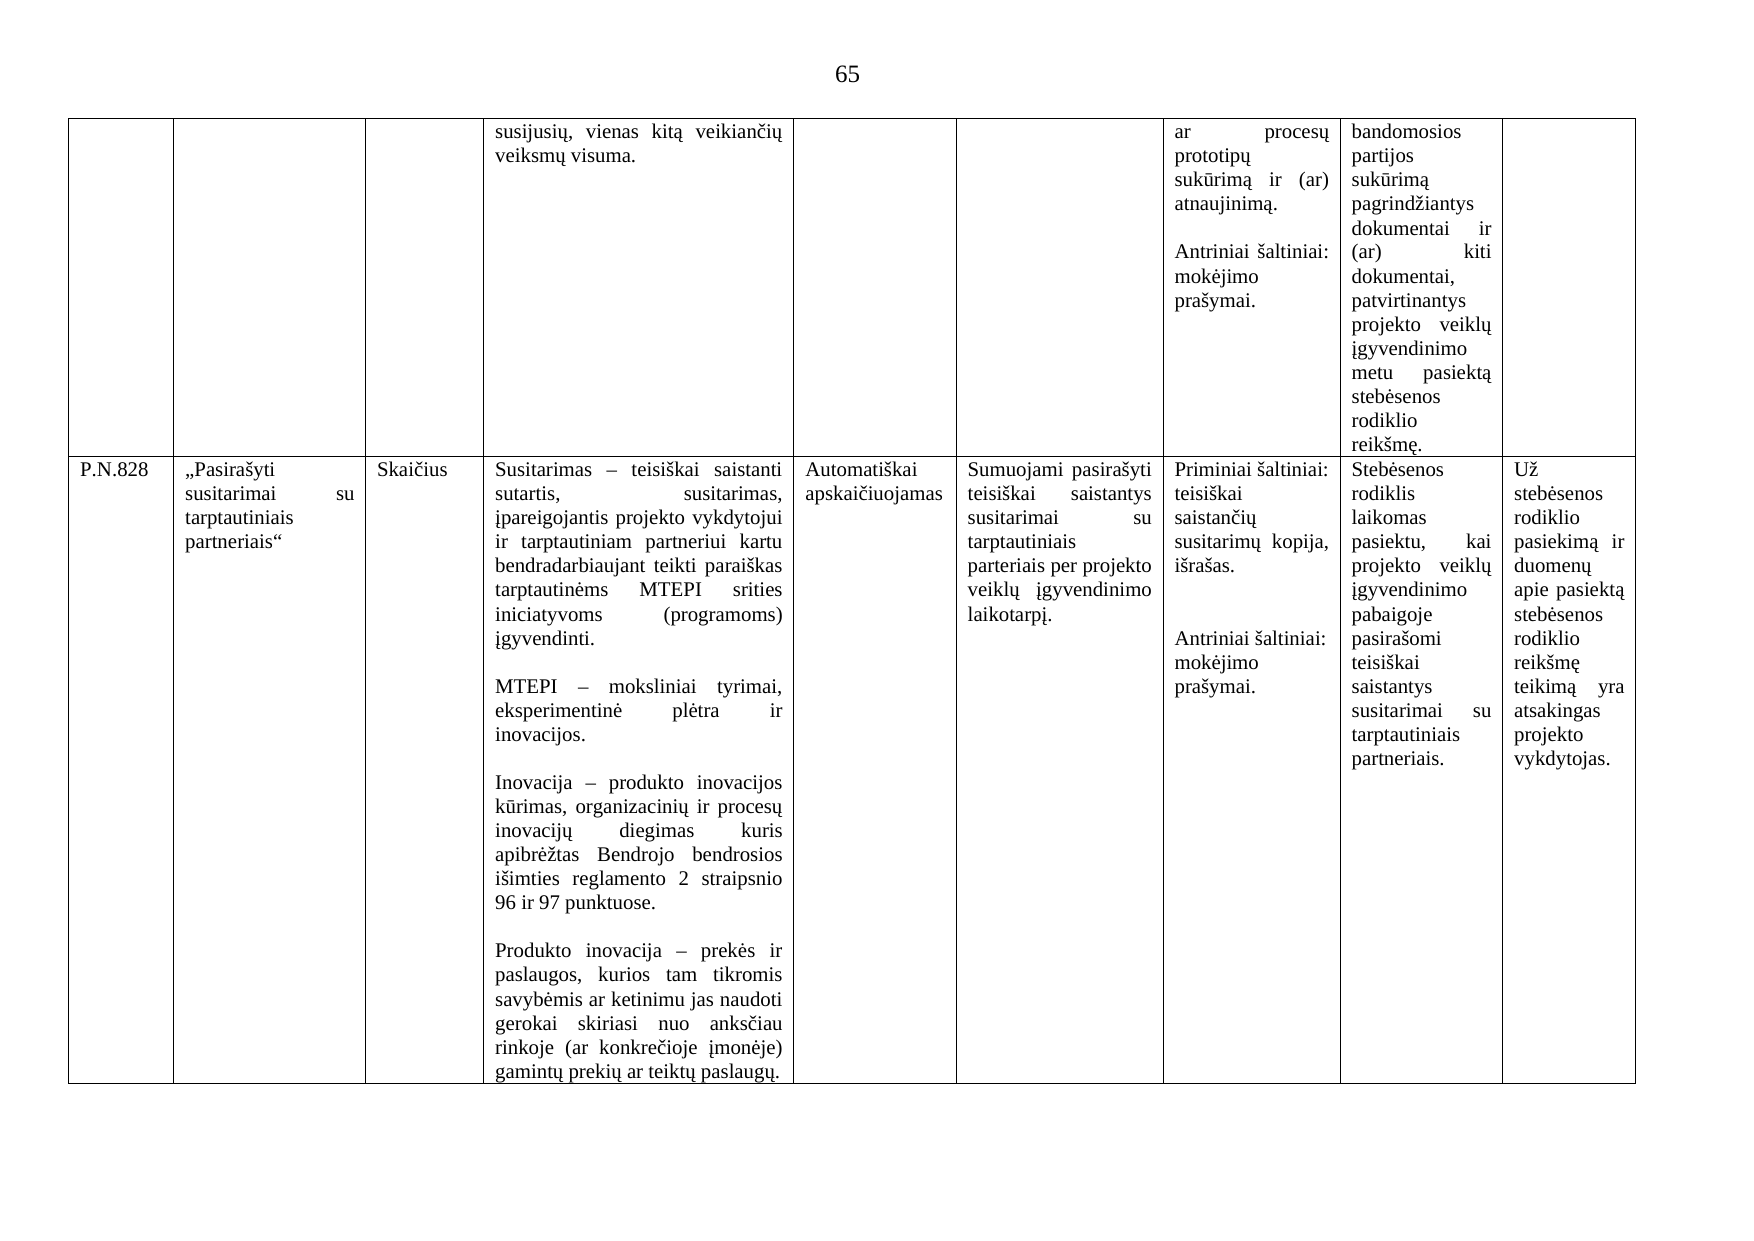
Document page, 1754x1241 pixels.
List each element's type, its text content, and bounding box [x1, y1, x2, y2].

table_cell [174, 119, 365, 456]
table_cell Stebėsenos rodiklis laikomas pasiektu, kai projekto veiklų įgyvendinimo pabaigoje pasirašomi teisiškai saistantys susitarimai su tarptautiniais partneriais. [1341, 457, 1502, 1083]
table_cell Susitarimas – teisiškai saistanti sutartis, susitarimas, įpareigojantis projekto vykdytojui ir tarptautiniam partneriui kartu bendradarbiaujant teikti paraiškas tarptautinėms MTEPI srities iniciatyvoms (programoms) įgyvendinti. MTEPI – moksliniai tyrimai, eksperimentinė plėtra ir inovacijos. Inovacija – produkto inovacijos kūrimas, organizacinių ir procesų inovacijų diegimas kuris apibrėžtas Bendrojo bendrosios išimties reglamento 2 straipsnio 96 ir 97 punktuose. Produkto inovacija – prekės ir paslaugos, kurios tam tikromis savybėmis ar ketinimu jas naudoti gerokai skiriasi nuo anksčiau rinkoje (ar konkrečioje įmonėje) gamintų prekių ar teiktų paslaugų. [484, 457, 793, 1083]
table_cell susijusių, vienas kitą veikiančių veiksmų visuma. [484, 119, 793, 456]
table_cell [69, 119, 173, 456]
table_cell Sumuojami pasirašyti teisiškai saistantys susitarimai su tarptautiniais parteriais per projekto veiklų įgyvendinimo laikotarpį. [957, 457, 1163, 1083]
table_cell [366, 119, 483, 456]
table_cell ar procesų prototipų sukūrimą ir (ar) atnaujinimą. Antriniai šaltiniai: mokėjimo prašymai. [1164, 119, 1340, 456]
table_cell Priminiai šaltiniai: teisiškai saistančių susitarimų kopija, išrašas. Antriniai šaltiniai: mokėjimo prašymai. [1164, 457, 1340, 1083]
table_cell Automatiškai apskaičiuojamas [794, 457, 956, 1083]
table_cell [957, 119, 1163, 456]
table_cell bandomosios partijos sukūrimą pagrindžiantys dokumentai ir (ar) kiti dokumentai, patvirtinantys projekto veiklų įgyvendinimo metu pasiektą stebėsenos rodiklio reikšmę. [1341, 119, 1502, 456]
table_cell Skaičius [366, 457, 483, 1083]
table_cell [1503, 119, 1635, 456]
table_cell „Pasirašyti susitarimai su tarptautiniais partneriais“ [174, 457, 365, 1083]
table_cell P.N.828 [69, 457, 173, 1083]
table_cell [794, 119, 956, 456]
table_cell Už stebėsenos rodiklio pasiekimą ir duomenų apie pasiektą stebėsenos rodiklio reikšmę teikimą yra atsakingas projekto vykdytojas. [1503, 457, 1635, 1083]
